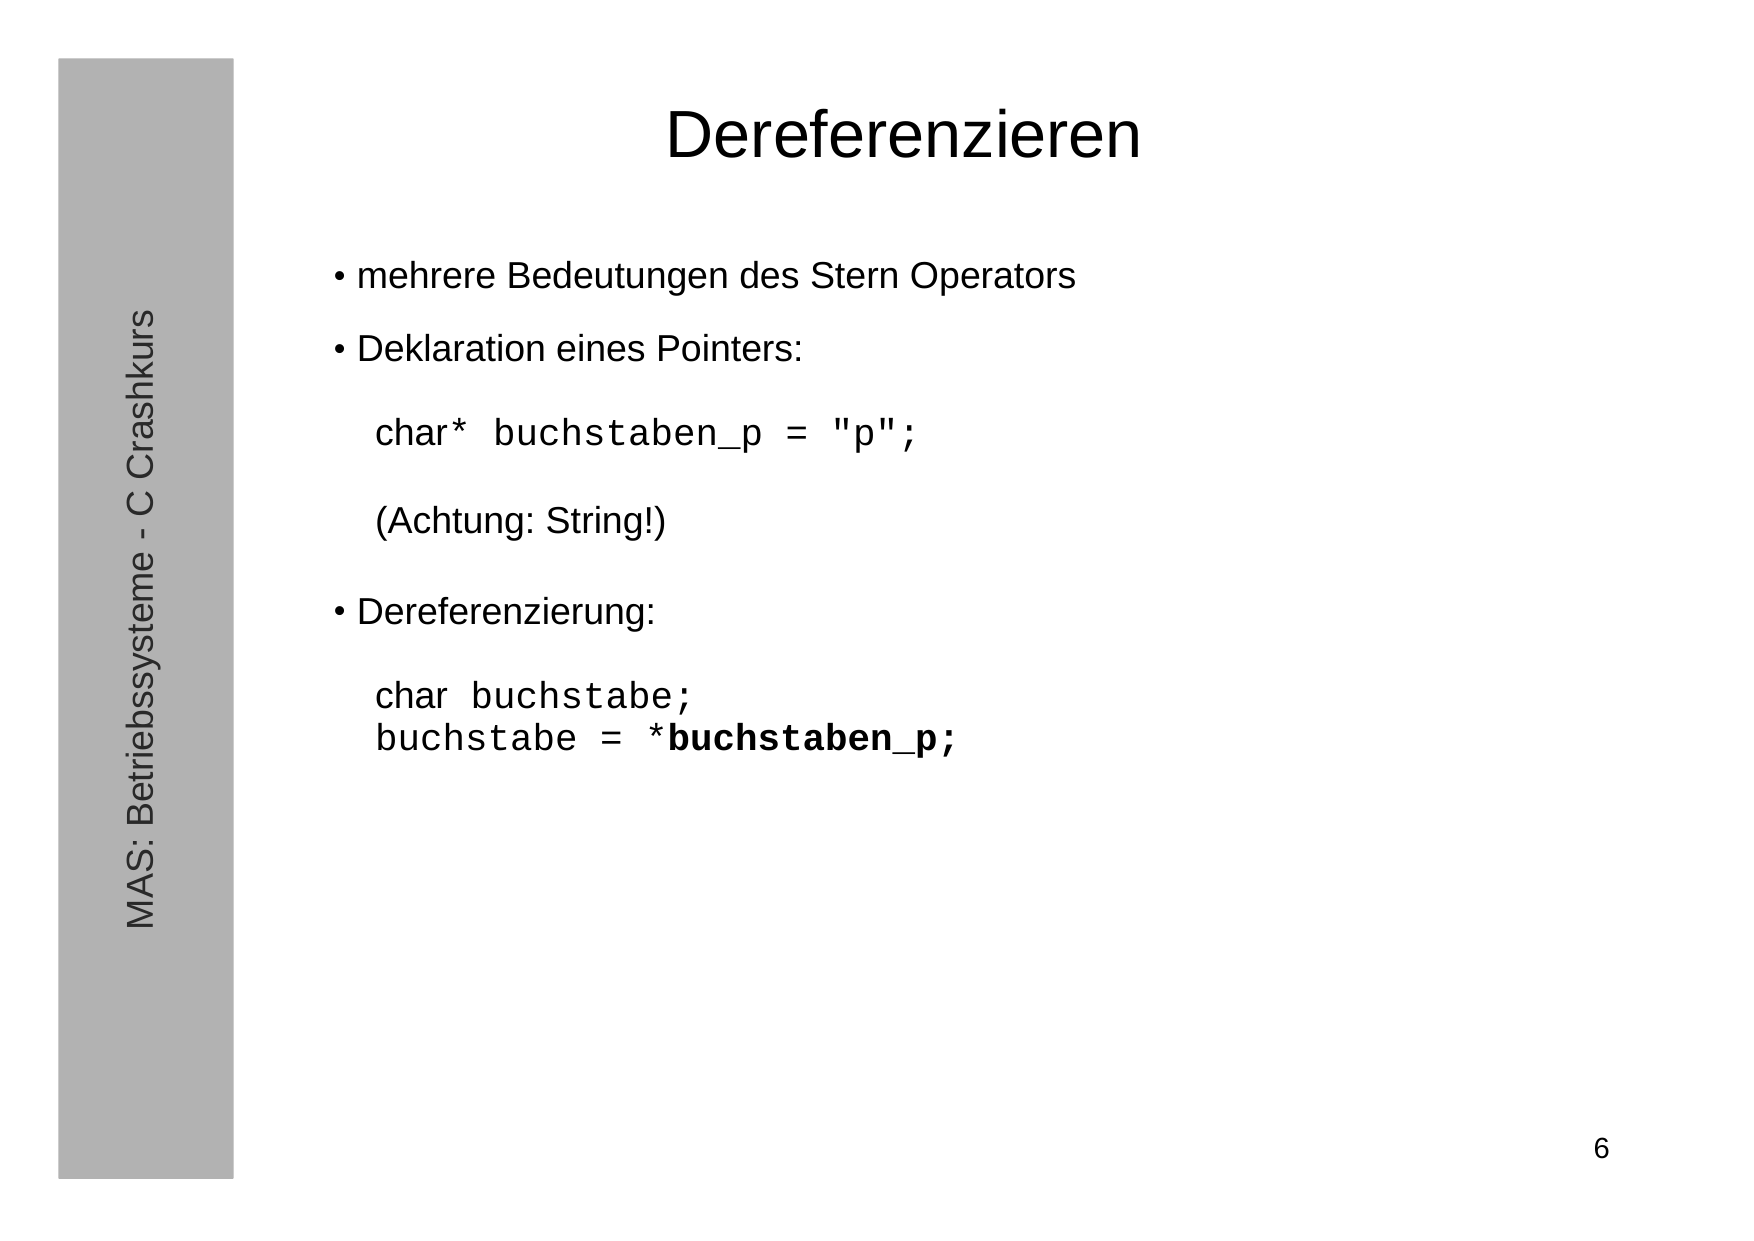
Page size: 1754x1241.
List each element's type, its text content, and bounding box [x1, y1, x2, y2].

text_box MAS: Betriebssysteme - C Crashkurs [110, 60, 195, 1180]
text_box [59, 59, 233, 1179]
text_box [1593, 1130, 1651, 1168]
text_box Dereferenzieren [627, 86, 1182, 181]
text_box [290, 221, 1651, 383]
text_box mehrere Bedeutungen des Stern Operators Deklaration eines Pointers: char* buchstaben_p = "p"; (Achtung: String!) Dereferenzierung: char buchstabe; buchstabe = *buchstaben_p; [318, 246, 1637, 1185]
